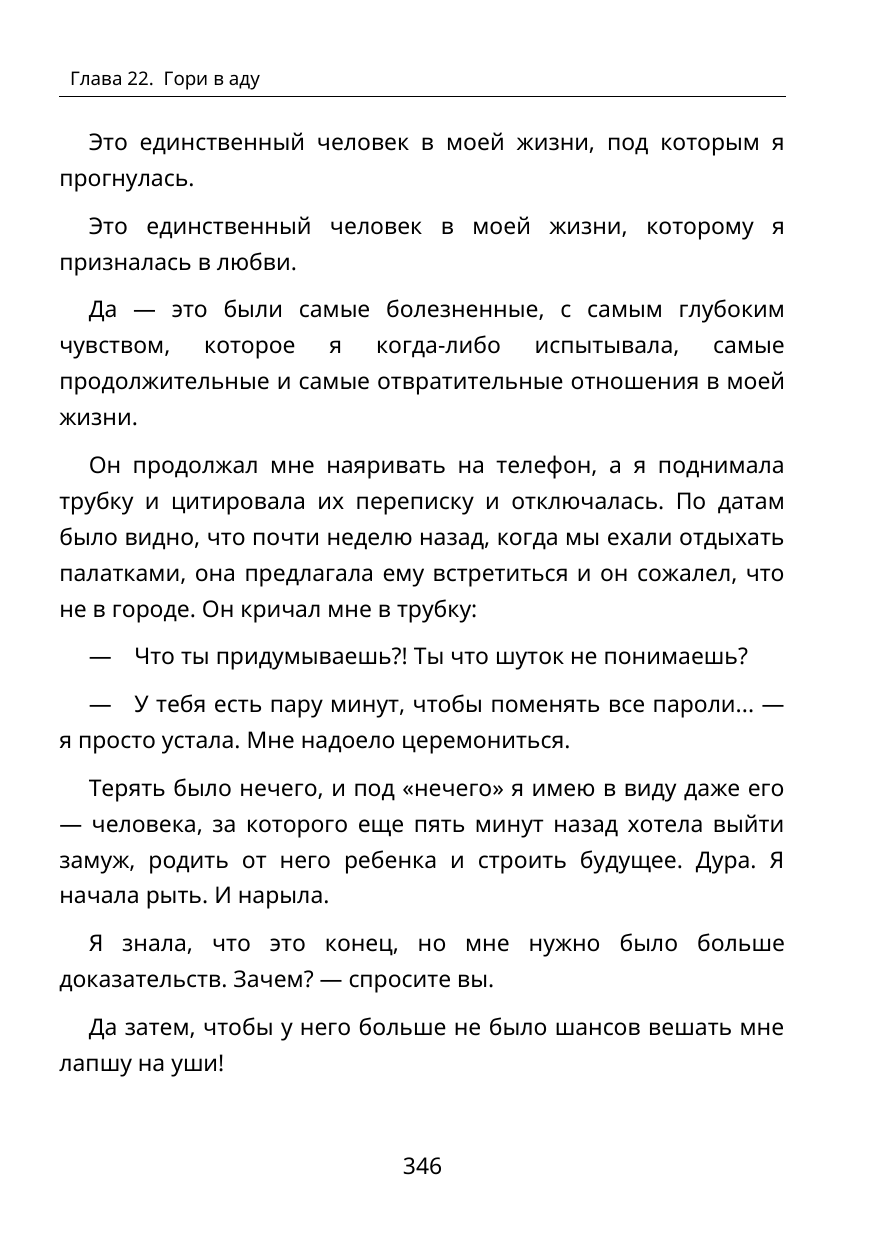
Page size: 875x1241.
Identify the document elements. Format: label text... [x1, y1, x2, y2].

text Он продолжал мне наяривать на телефон, а я поднимала трубку и цитировала их переписку и отключалась. По датам было видно, что почти неделю назад, когда мы ехали отдыхать палатками, она предлагала ему встретиться и он сожалел, что не в городе. Он кричал мне в трубку: [59, 449, 786, 624]
text Да — это были самые болезненные, с самым глубоким чувством, которое я когда-либо испытывала, самые продолжительные и самые отвратительные отношения в моей жизни. [59, 293, 786, 432]
text Я знала, что это конец, но мне нужно было больше доказательств. Зачем? — спросите вы. [59, 927, 786, 994]
text Это единственный человек в моей жизни, под которым я прогнулась. [59, 126, 786, 193]
list Что ты придумываешь?! Ты что шуток не понимаешь? [59, 640, 786, 672]
list У тебя есть пару минут, чтобы поменять все пароли... — я просто устала. Мне надоело церемониться. [59, 688, 786, 755]
text Терять было нечего, и под «нечего» я имею в виду даже его — человека, за которого еще пять минут назад хотела выйти замуж, родить от него ребенка и строить будущее. Дура. Я начала рыть. И нарыла. [59, 772, 786, 911]
text Да затем, чтобы у него больше не было шансов вешать мне лапшу на уши! [59, 1011, 786, 1078]
text Это единственный человек в моей жизни, которому я призналась в любви. [59, 210, 786, 277]
